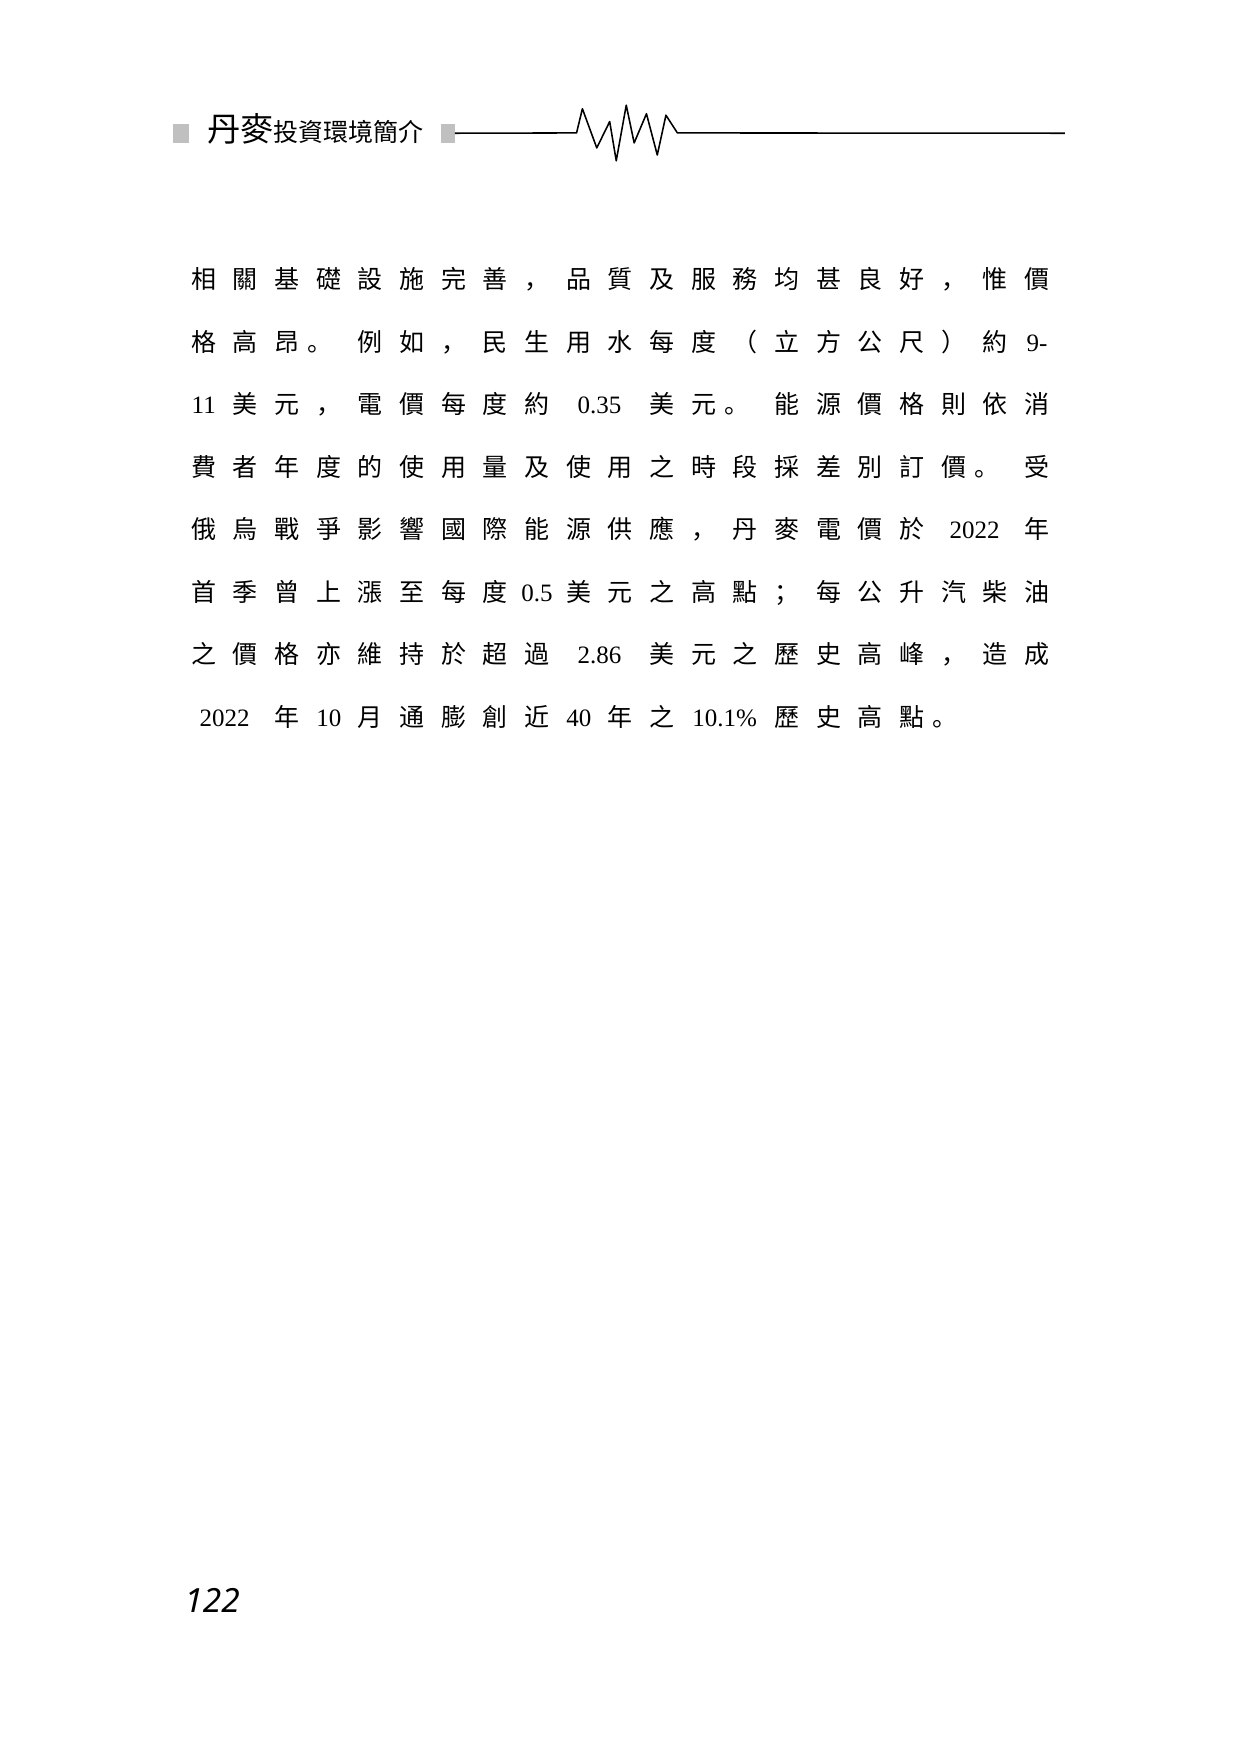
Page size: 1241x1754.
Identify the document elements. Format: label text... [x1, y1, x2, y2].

text 相關基礎設施完善，品質及服務均甚良好，惟價格高昂。例如，民生用水每度（立方公尺）約9-11美元，電價每度約0.35美元。能源價格則依消費者年度的使用量及使用之時段採差別訂價。受俄烏戰爭影響國際能源供應，丹麥電價於2022年首季曾上漲至每度0.5美元之高點；每公升汽柴油之價格亦維持於超過2.86美元之歷史高峰，造成2022年10月通膨創近40年之10.1%歷史高點。 [183, 236, 1058, 736]
